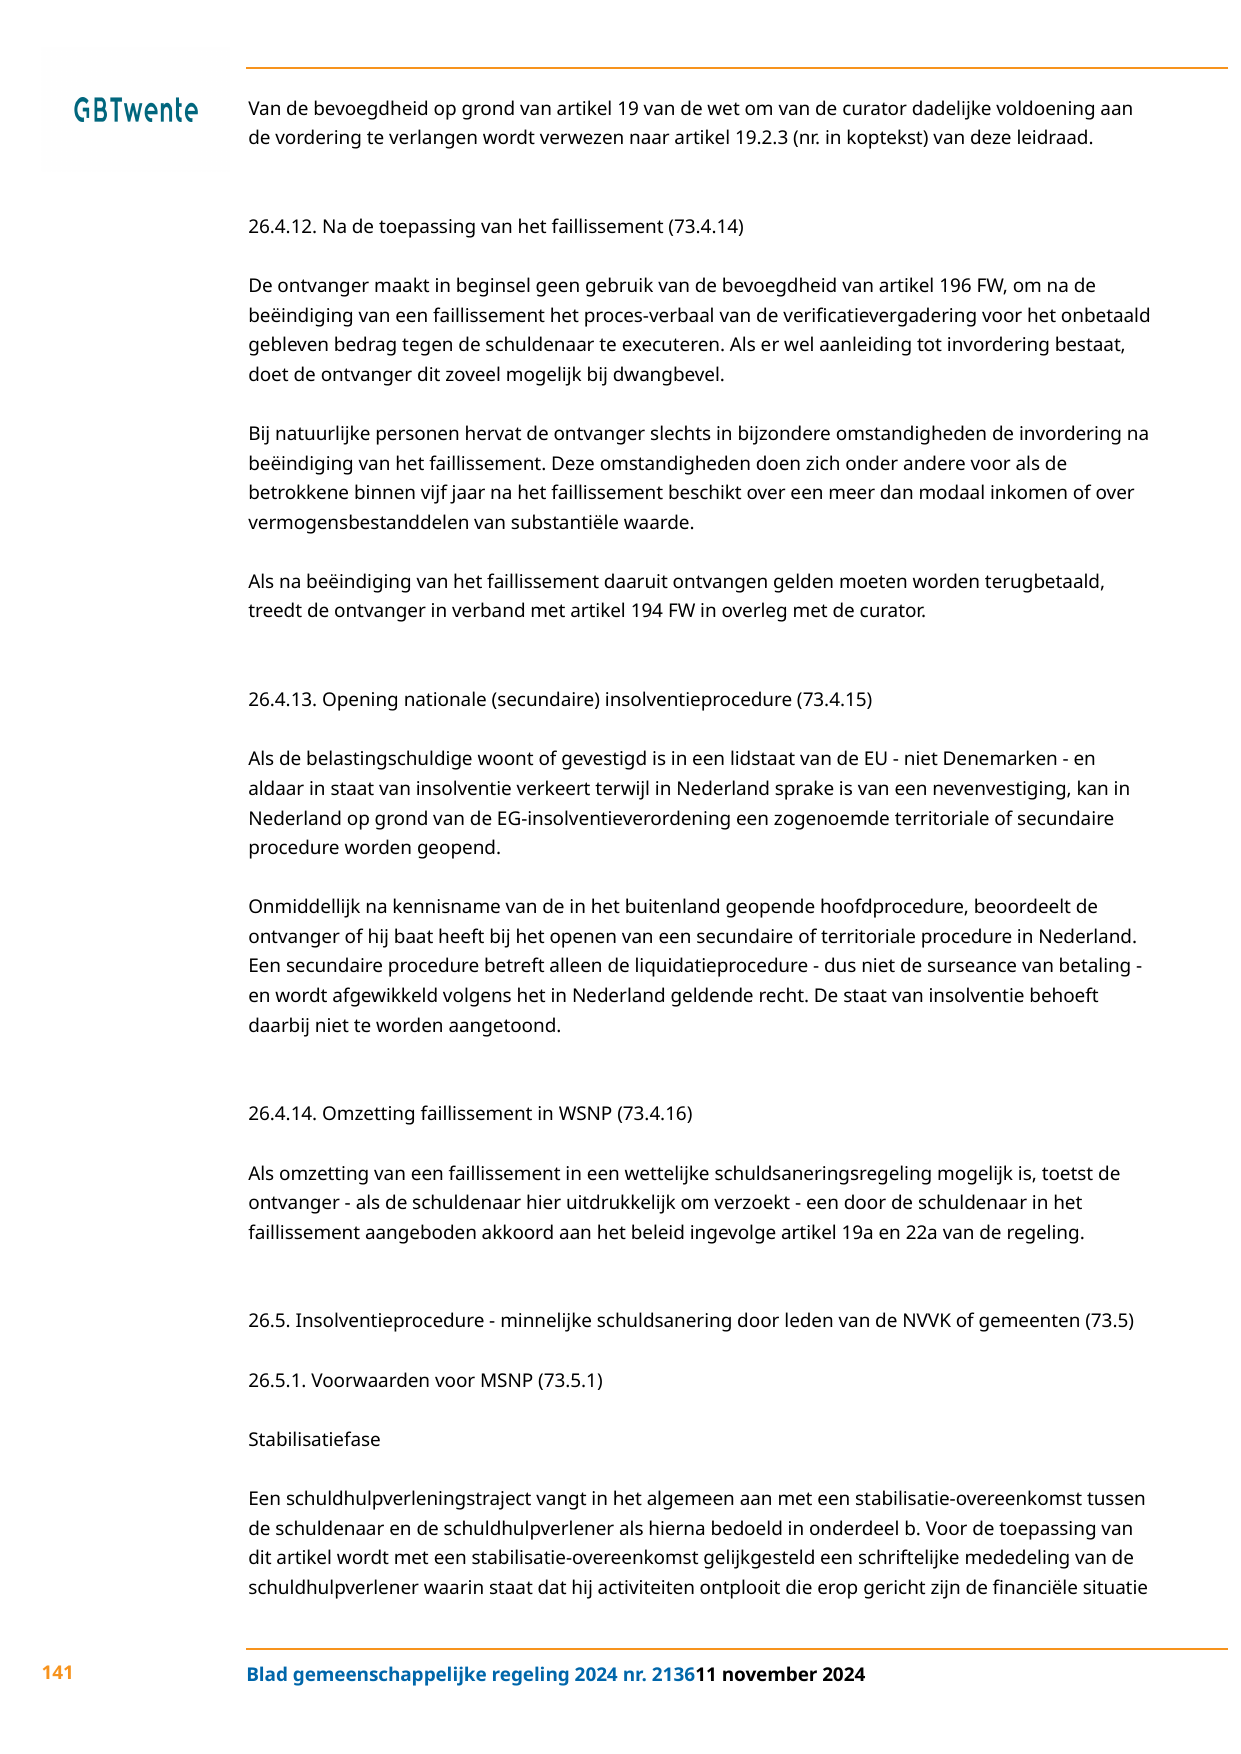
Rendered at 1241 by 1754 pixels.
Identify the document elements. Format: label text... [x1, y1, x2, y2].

text Als na beëindiging van het faillissement daaruit ontvangen gelden moeten worden terugbetaald, treedt de ontvanger in verband met artikel 194 FW in overleg met de curator. [248, 568, 1152, 623]
text Bij natuurlijke personen hervat de ontvanger slechts in bijzondere omstandigheden de invordering na beëindiging van het faillissement. Deze omstandigheden doen zich onder andere voor als de betrokkene binnen vijf jaar na het faillissement beschikt over een meer dan modaal inkomen of over vermogensbestanddelen van substantiële waarde. [248, 420, 1152, 535]
text De ontvanger maakt in beginsel geen gebruik van de bevoegdheid van artikel 196 FW, om na de beëindiging van een faillissement het proces-verbaal van de verificatievergadering voor het onbetaald gebleven bedrag tegen de schuldenaar te executeren. Als er wel aanleiding tot invordering bestaat, doet de ontvanger dit zoveel mogelijk bij dwangbevel. [248, 272, 1152, 387]
text 26.4.13. Opening nationale (secundaire) insolventieprocedure (73.4.15) [248, 686, 1152, 712]
text Stabilisatiefase [248, 1426, 1152, 1452]
text Als de belastingschuldige woont of gevestigd is in een lidstaat van de EU - niet Denemarken - en aldaar in staat van insolventie verkeert terwijl in Nederland sprake is van een nevenvestiging, kan in Nederland op grond van de EG-insolventieverordening een zogenoemde territoriale of secundaire procedure worden geopend. [248, 746, 1152, 860]
text 26.5. Insolventieprocedure - minnelijke schuldsanering door leden van de NVVK of gemeenten (73.5) [248, 1308, 1152, 1333]
text 26.4.12. Na de toepassing van het faillissement (73.4.14) [248, 213, 1152, 239]
text Een schuldhulpverleningstraject vangt in het algemeen aan met een stabilisatie-overeenkomst tussen de schuldenaar en de schuldhulpverlener als hierna bedoeld in onderdeel b. Voor de toepassing van dit artikel wordt met een stabilisatie-overeenkomst gelijkgesteld een schriftelijke mededeling van de schuldhulpverlener waarin staat dat hij activiteiten ontplooit die erop gericht zijn de financiële situatie [248, 1485, 1152, 1600]
text Als omzetting van een faillissement in een wettelijke schuldsaneringsregeling mogelijk is, toetst de ontvanger - als de schuldenaar hier uitdrukkelijk om verzoekt - een door de schuldenaar in het faillissement aangeboden akkoord aan het beleid ingevolge artikel 19a en 22a van de regeling. [248, 1160, 1152, 1245]
text Van de bevoegdheid op grond van artikel 19 van de wet om van de curator dadelijke voldoening aan de vordering te verlangen wordt verwezen naar artikel 19.2.3 (nr. in koptekst) van deze leidraad. [248, 95, 1152, 150]
text 26.5.1. Voorwaarden voor MSNP (73.5.1) [248, 1367, 1152, 1393]
text Onmiddellijk na kennisname van de in het buitenland geopende hoofdprocedure, beoordeelt de ontvanger of hij baat heeft bij het openen van een secundaire of territoriale procedure in Nederland. Een secundaire procedure betreft alleen de liquidatieprocedure - dus niet de surseance van betaling - en wordt afgewikkeld volgens het in Nederland geldende recht. De staat van insolventie behoeft daarbij niet te worden aangetoond. [248, 893, 1152, 1038]
text 26.4.14. Omzetting faillissement in WSNP (73.4.16) [248, 1101, 1152, 1126]
picture [41, 47, 231, 172]
